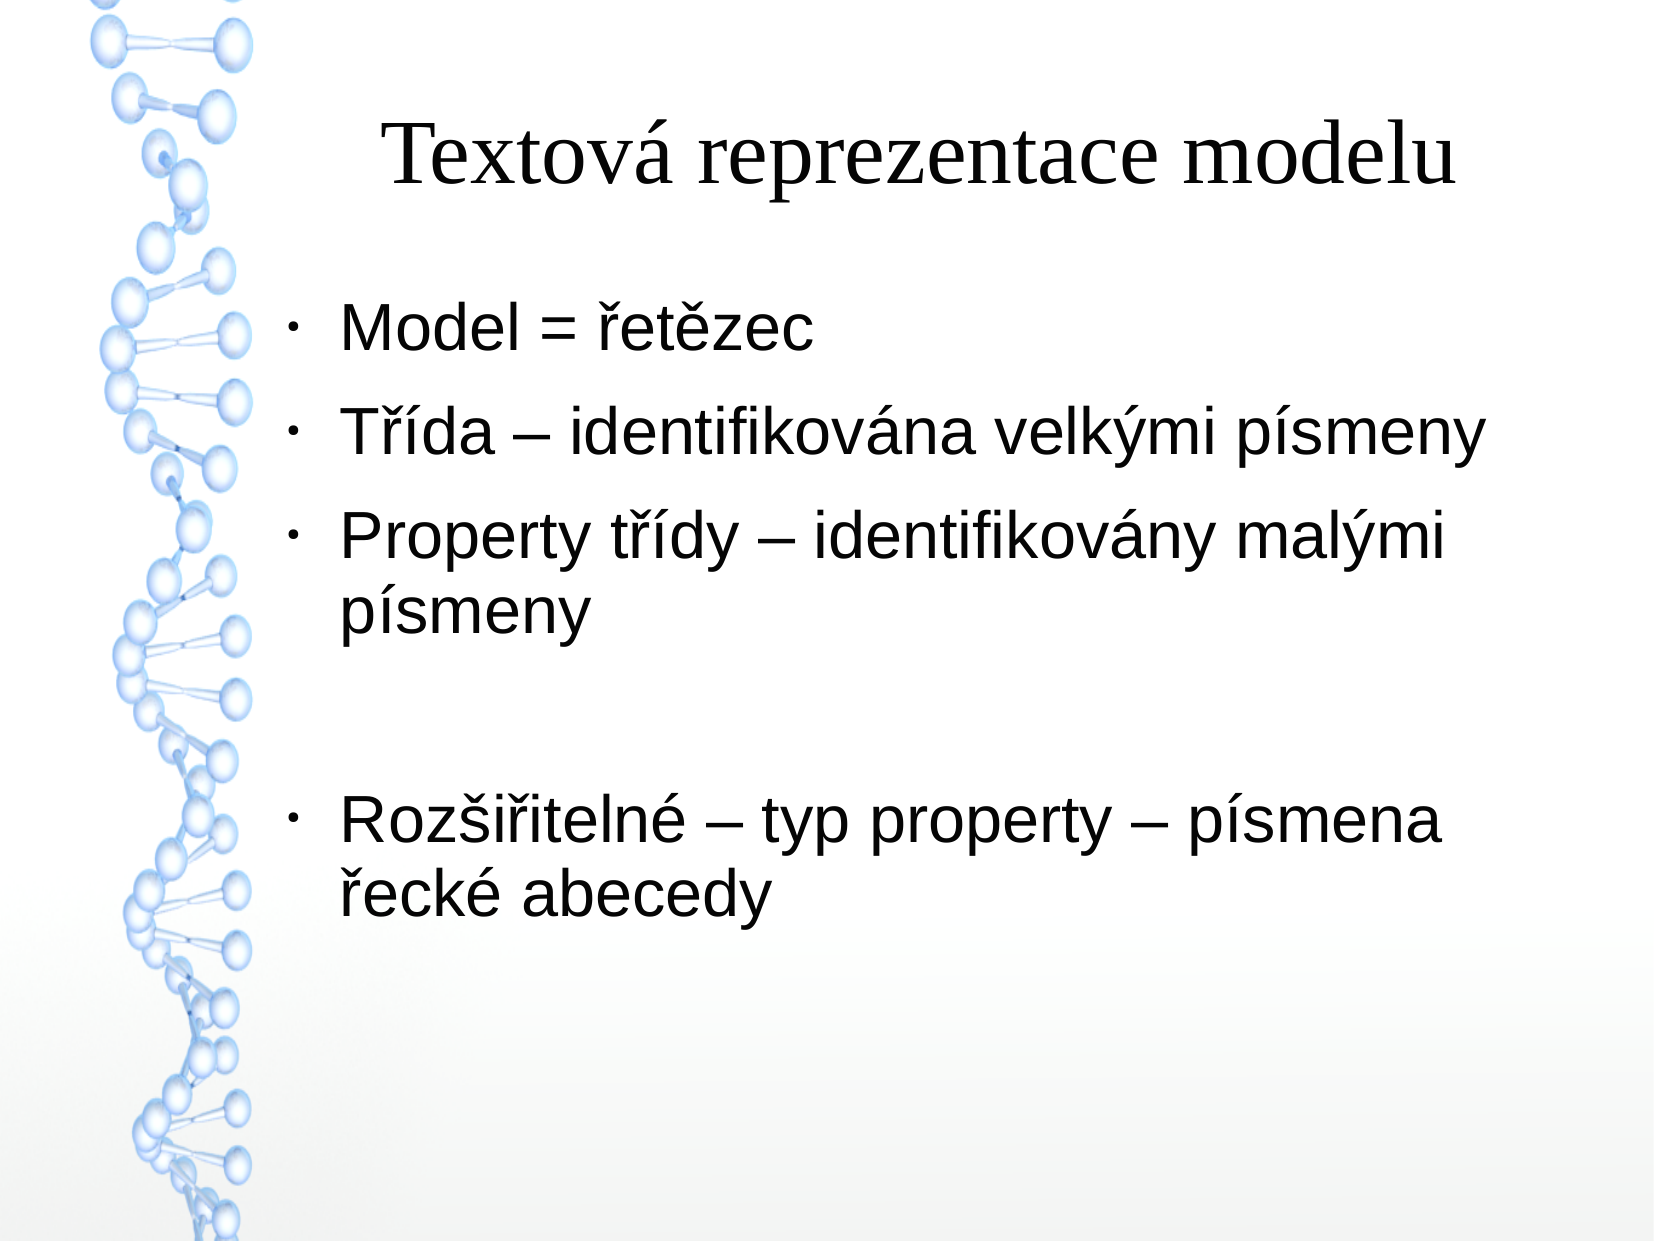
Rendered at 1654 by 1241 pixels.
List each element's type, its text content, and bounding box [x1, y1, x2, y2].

list Model = řetězec Třída – identifikována velkými písmeny Property třídy – identifikovány malými písmeny Rozšiřitelné – typ property – písmena řecké abecedy [269, 290, 1538, 1010]
title Textová reprezentace modelu [269, 49, 1571, 257]
picture [0, 0, 1654, 1241]
